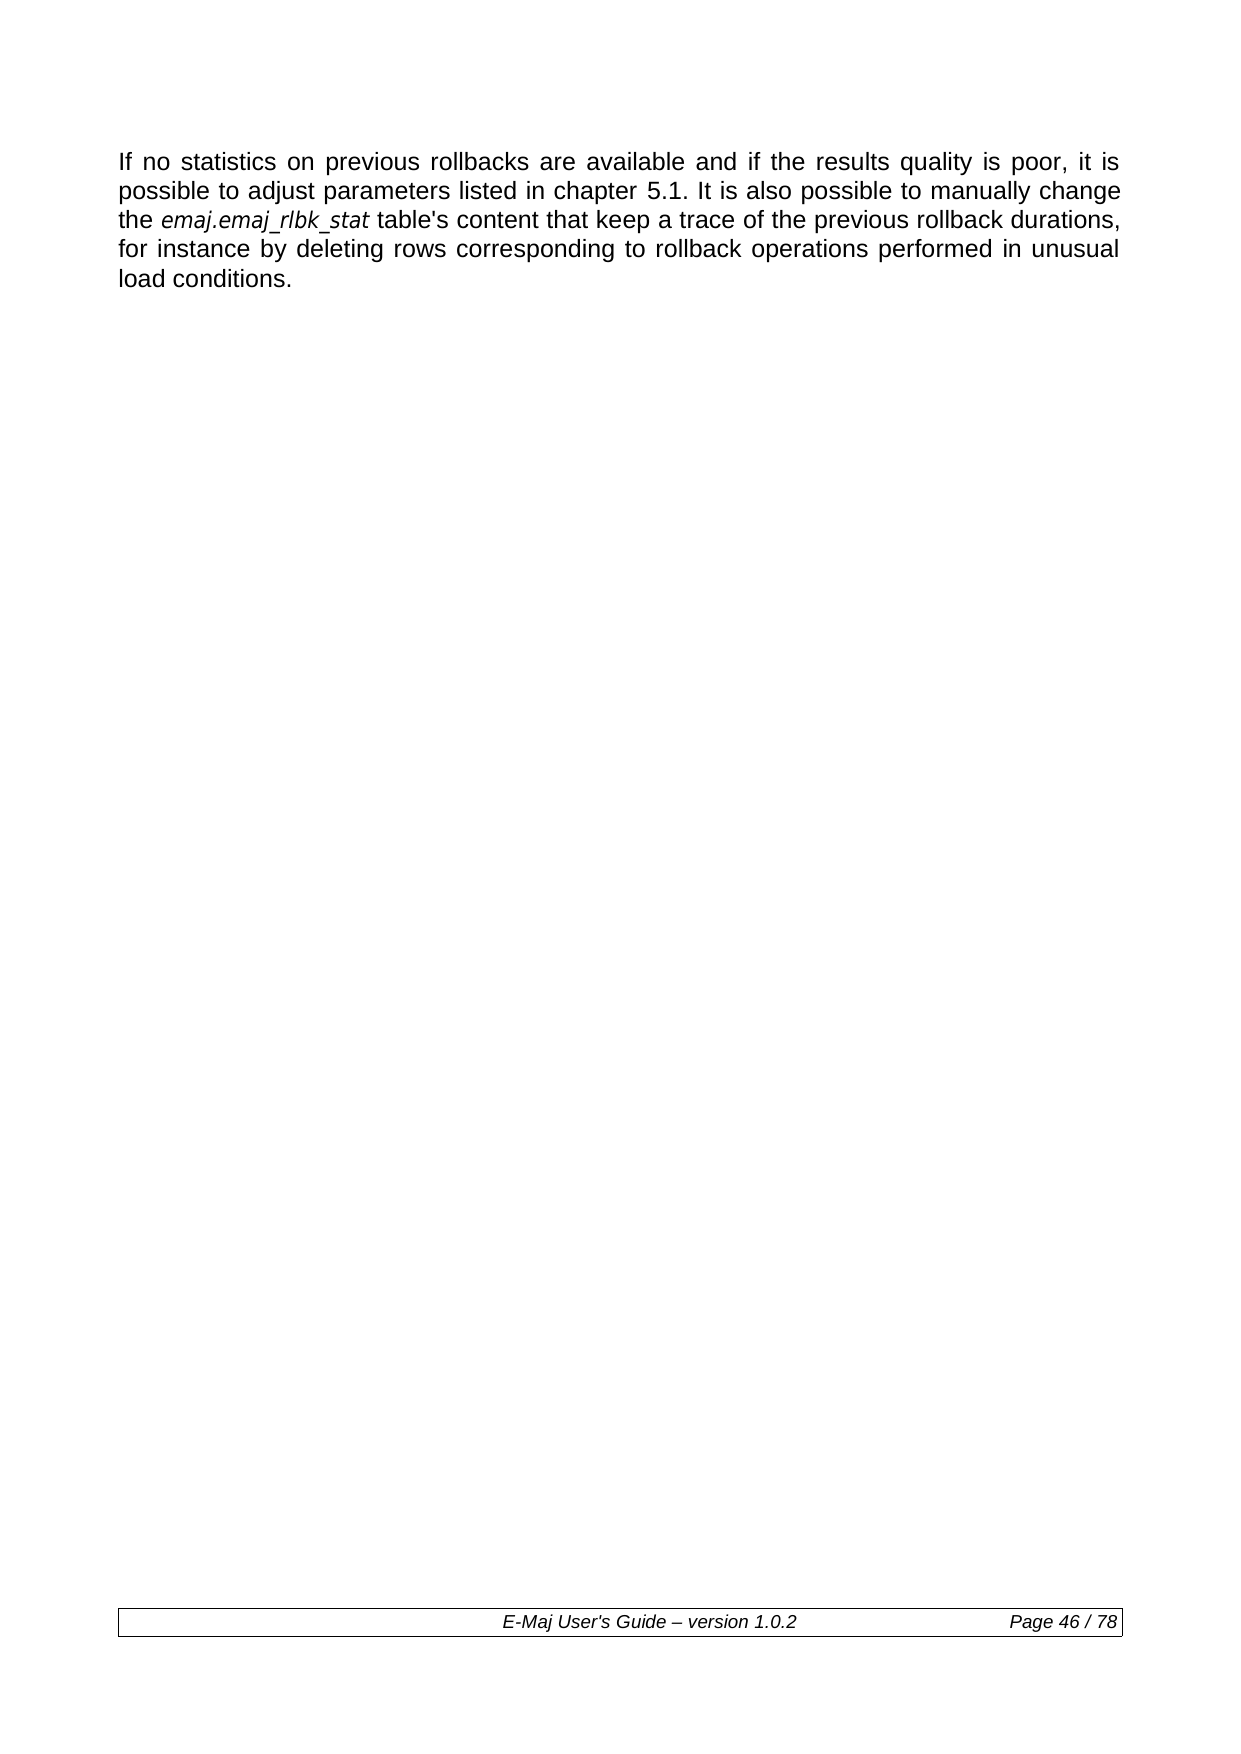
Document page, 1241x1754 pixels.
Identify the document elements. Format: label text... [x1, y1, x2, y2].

text If no statistics on previous rollbacks are available and if the results quality is poor, it is possible to adjust parameters listed in chapter 5.1. It is also possible to manually change the emaj.emaj_rlbk_stat table's content that keep a trace of the previous rollback durations, for instance by deleting rows corresponding to rollback operations performed in unusual load conditions. [118, 147, 1122, 292]
